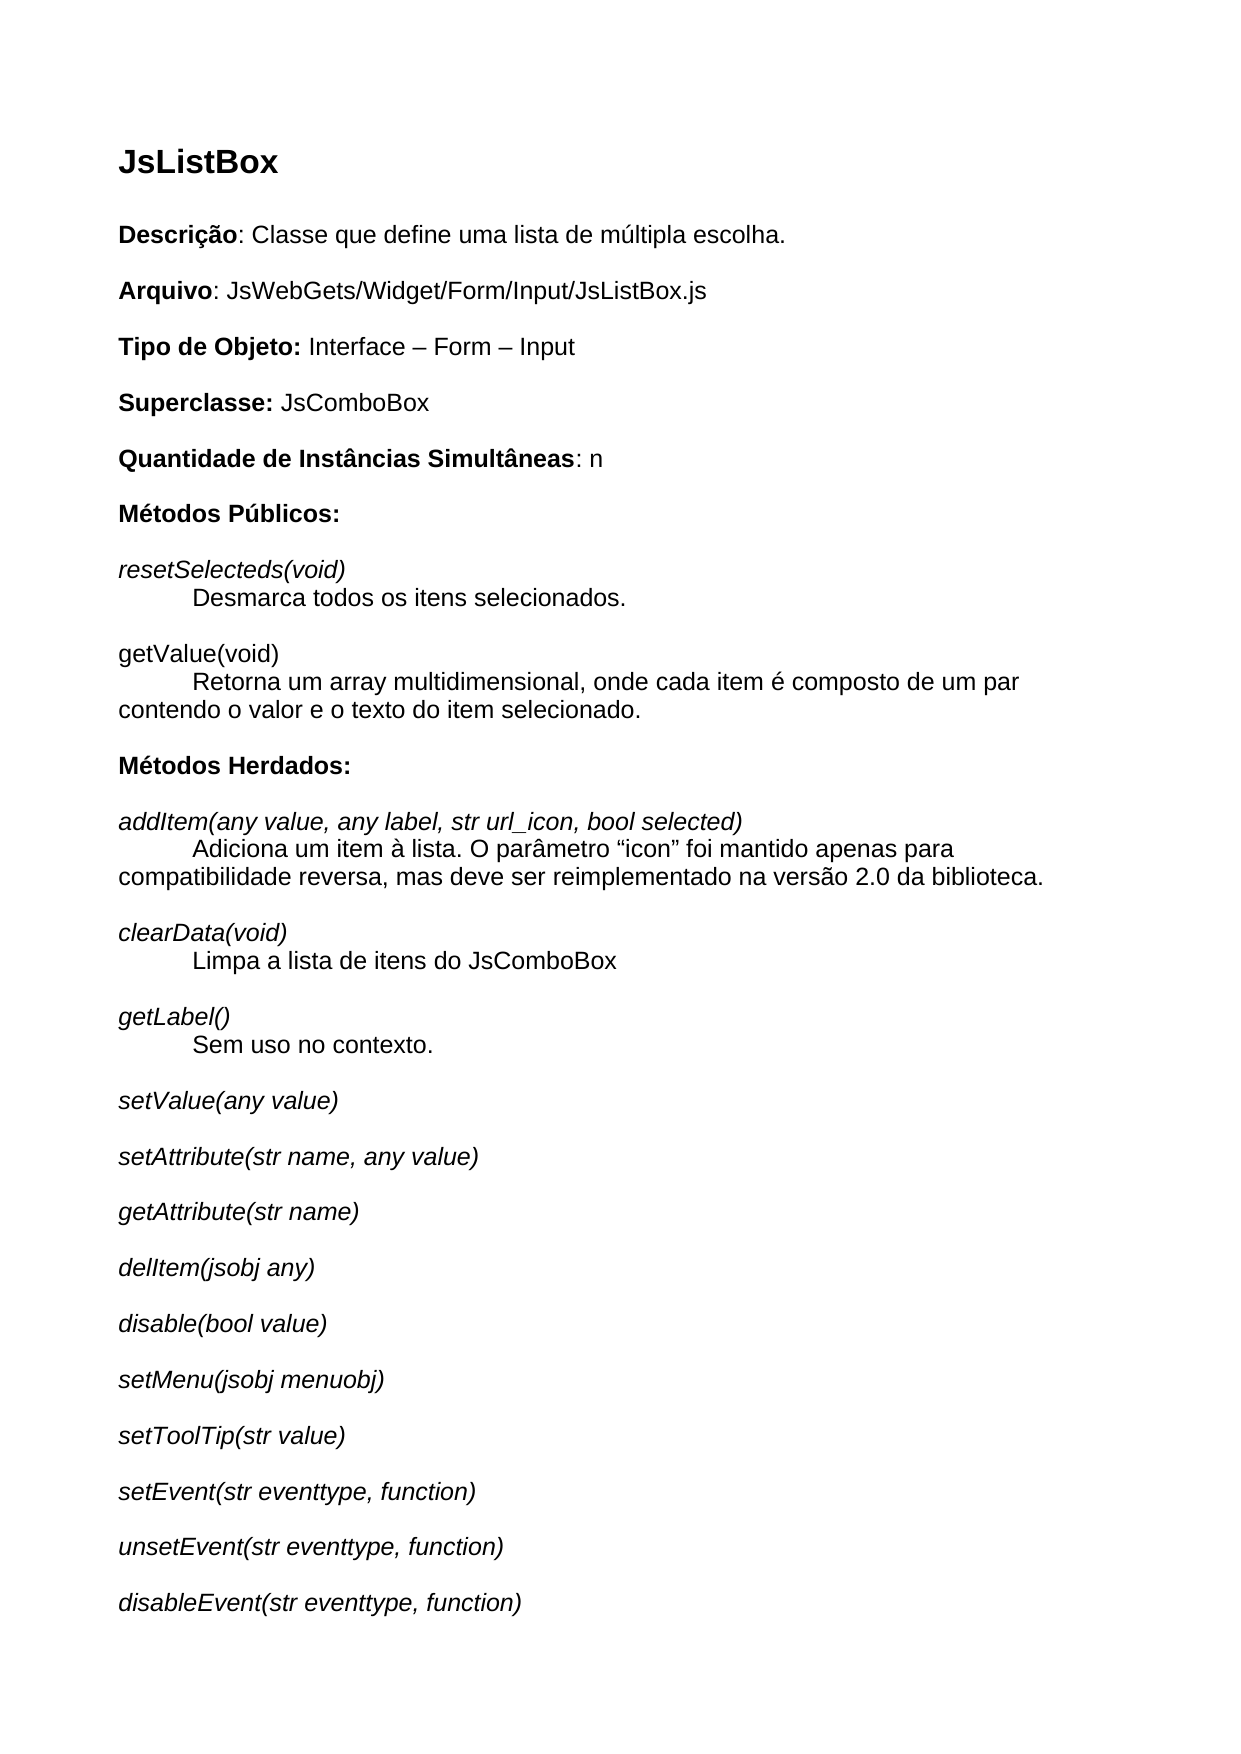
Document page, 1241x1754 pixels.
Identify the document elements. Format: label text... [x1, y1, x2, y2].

text addItem(any value, any label, str url_icon, bool selected) [118, 807, 1122, 835]
text Retorna um array multidimensional, onde cada item é composto de um par contendo o valor e o texto do item selecionado. [118, 668, 1122, 723]
text setValue(any value) [118, 1086, 1122, 1114]
text Arquivo: JsWebGets/Widget/Form/Input/JsListBox.js [118, 277, 1122, 305]
text disable(bool value) [118, 1310, 1122, 1338]
text setMenu(jsobj menuobj) [118, 1366, 1122, 1393]
text disableEvent(str eventtype, function) [118, 1589, 1122, 1617]
text Superclasse: JsComboBox [118, 388, 1122, 416]
text delItem(jsobj any) [118, 1254, 1122, 1282]
text clearData(void) [118, 919, 1122, 947]
text setToolTip(str value) [118, 1421, 1122, 1449]
text Tipo de Objeto: Interface – Form – Input [118, 333, 1122, 361]
text Métodos Públicos: [118, 500, 1122, 528]
text Adiciona um item à lista. O parâmetro “icon” foi mantido apenas para compatibilidade reversa, mas deve ser reimplementado na versão 2.0 da biblioteca. [118, 835, 1122, 891]
text unsetEvent(str eventtype, function) [118, 1533, 1122, 1561]
text getValue(void) [118, 640, 1122, 668]
text resetSelecteds(void) [118, 556, 1122, 584]
text setEvent(str eventtype, function) [118, 1477, 1122, 1505]
text getLabel() [118, 1003, 1122, 1031]
text Descrição: Classe que define uma lista de múltipla escolha. [118, 221, 1122, 249]
text setAttribute(str name, any value) [118, 1142, 1122, 1170]
subtitle JsListBox [118, 143, 1122, 181]
text Quantidade de Instâncias Simultâneas: n [118, 444, 1122, 472]
text Sem uso no contexto. [118, 1031, 1122, 1058]
text Desmarca todos os itens selecionados. [118, 584, 1122, 612]
text getAttribute(str name) [118, 1198, 1122, 1226]
text Limpa a lista de itens do JsComboBox [118, 947, 1122, 975]
text Métodos Herdados: [118, 751, 1122, 779]
